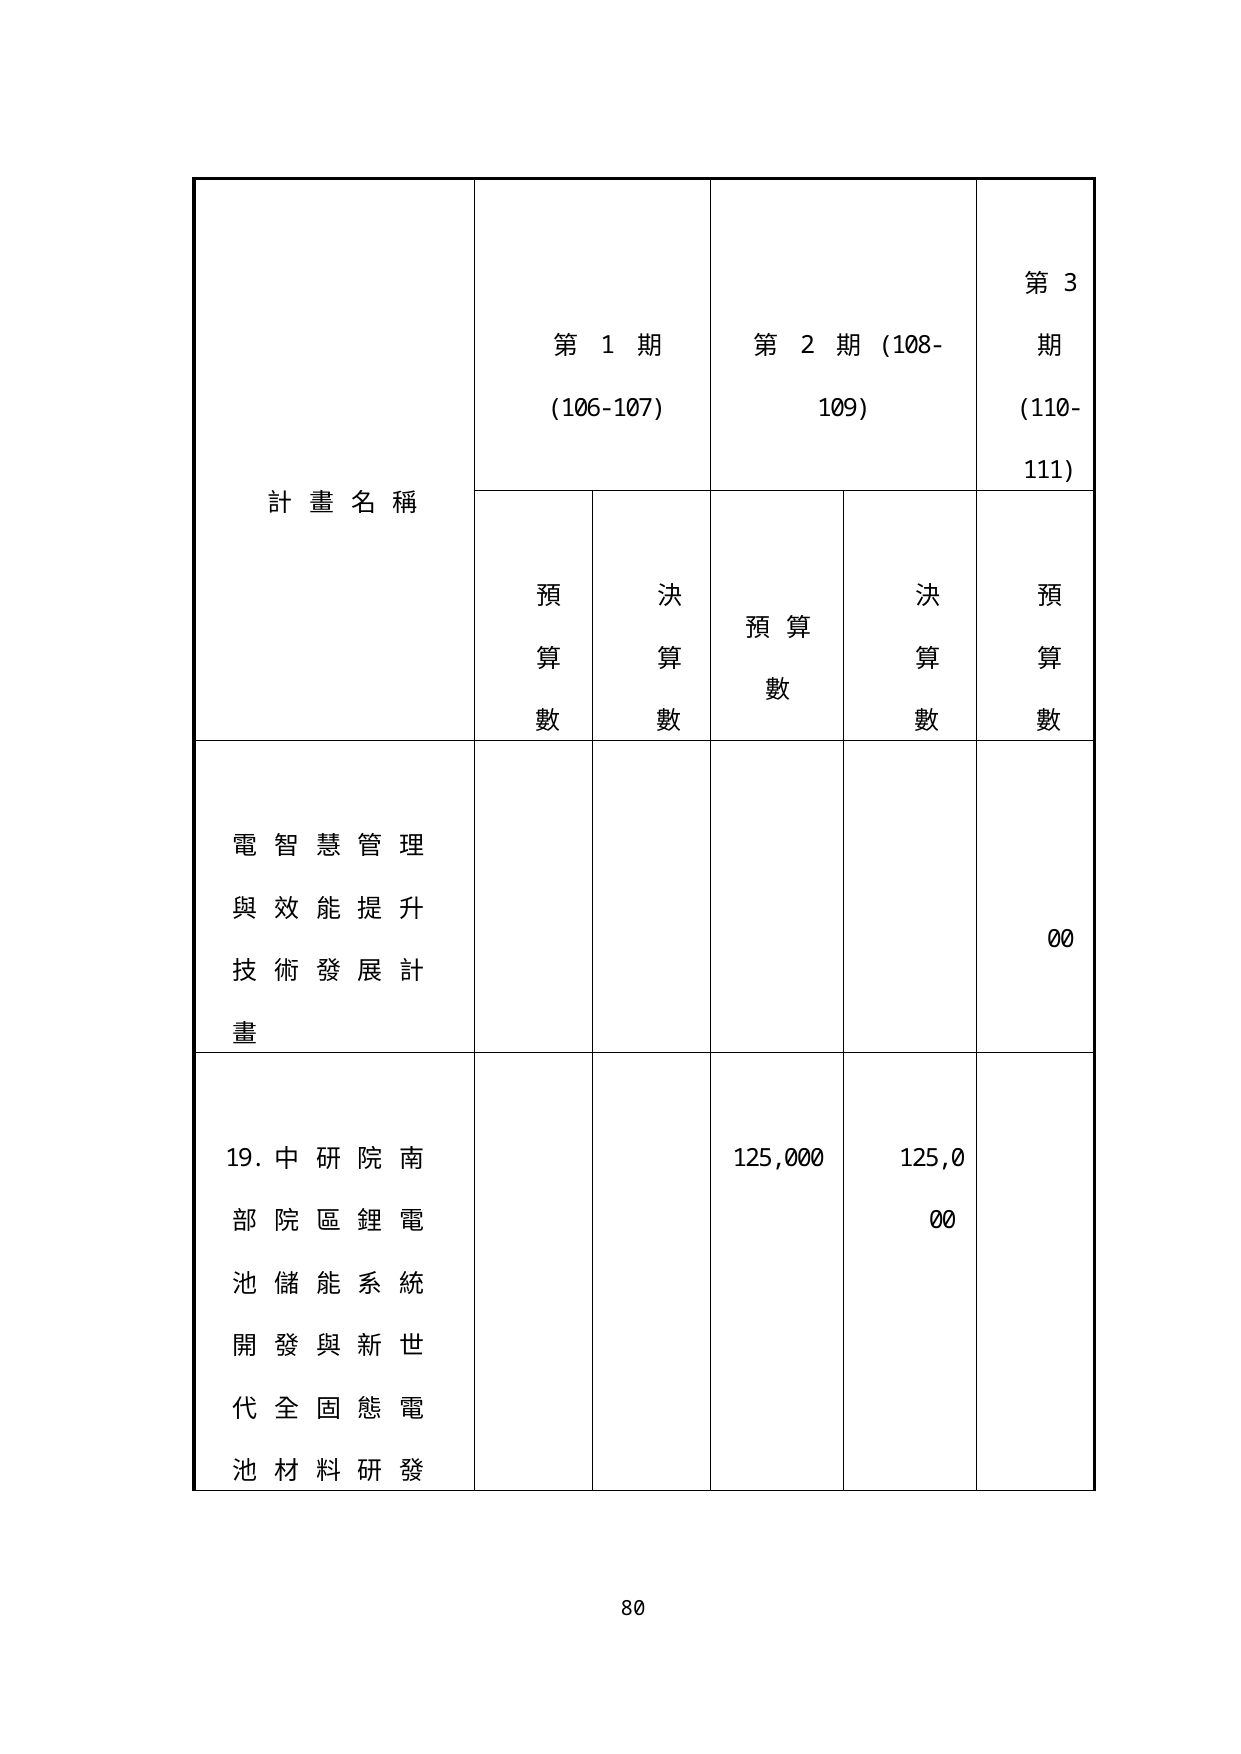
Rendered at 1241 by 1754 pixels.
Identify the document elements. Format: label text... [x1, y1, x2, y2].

table_cell [844, 741, 976, 1052]
table_cell 19.中研院南部院區鋰電池儲能系統開發與新世代全固態電池材料研發 [196, 1053, 474, 1490]
table_cell [711, 741, 843, 1052]
table_cell 00 [977, 741, 1093, 1052]
table_cell 預算數 [711, 491, 843, 740]
table_cell 決算數 [593, 491, 710, 740]
table_cell 125,000 [711, 1053, 843, 1490]
table_cell [593, 1053, 710, 1490]
table_cell 決算數 [844, 491, 976, 740]
table_cell [475, 741, 592, 1052]
table_cell 預算數 [977, 491, 1093, 740]
table_cell [475, 1053, 592, 1490]
table_cell 預算數 [475, 491, 592, 740]
table_header 第1期(106-107) [475, 180, 710, 490]
table_header 第2期(108-109) [711, 180, 976, 490]
table_cell [593, 741, 710, 1052]
table_header 計畫名稱 [196, 180, 474, 740]
table_header 第3期(110-111) [977, 180, 1093, 490]
table_cell 125,000 [844, 1053, 976, 1490]
table_cell 電智慧管理與效能提升技術發展計畫 [196, 741, 474, 1052]
table_cell [977, 1053, 1093, 1490]
